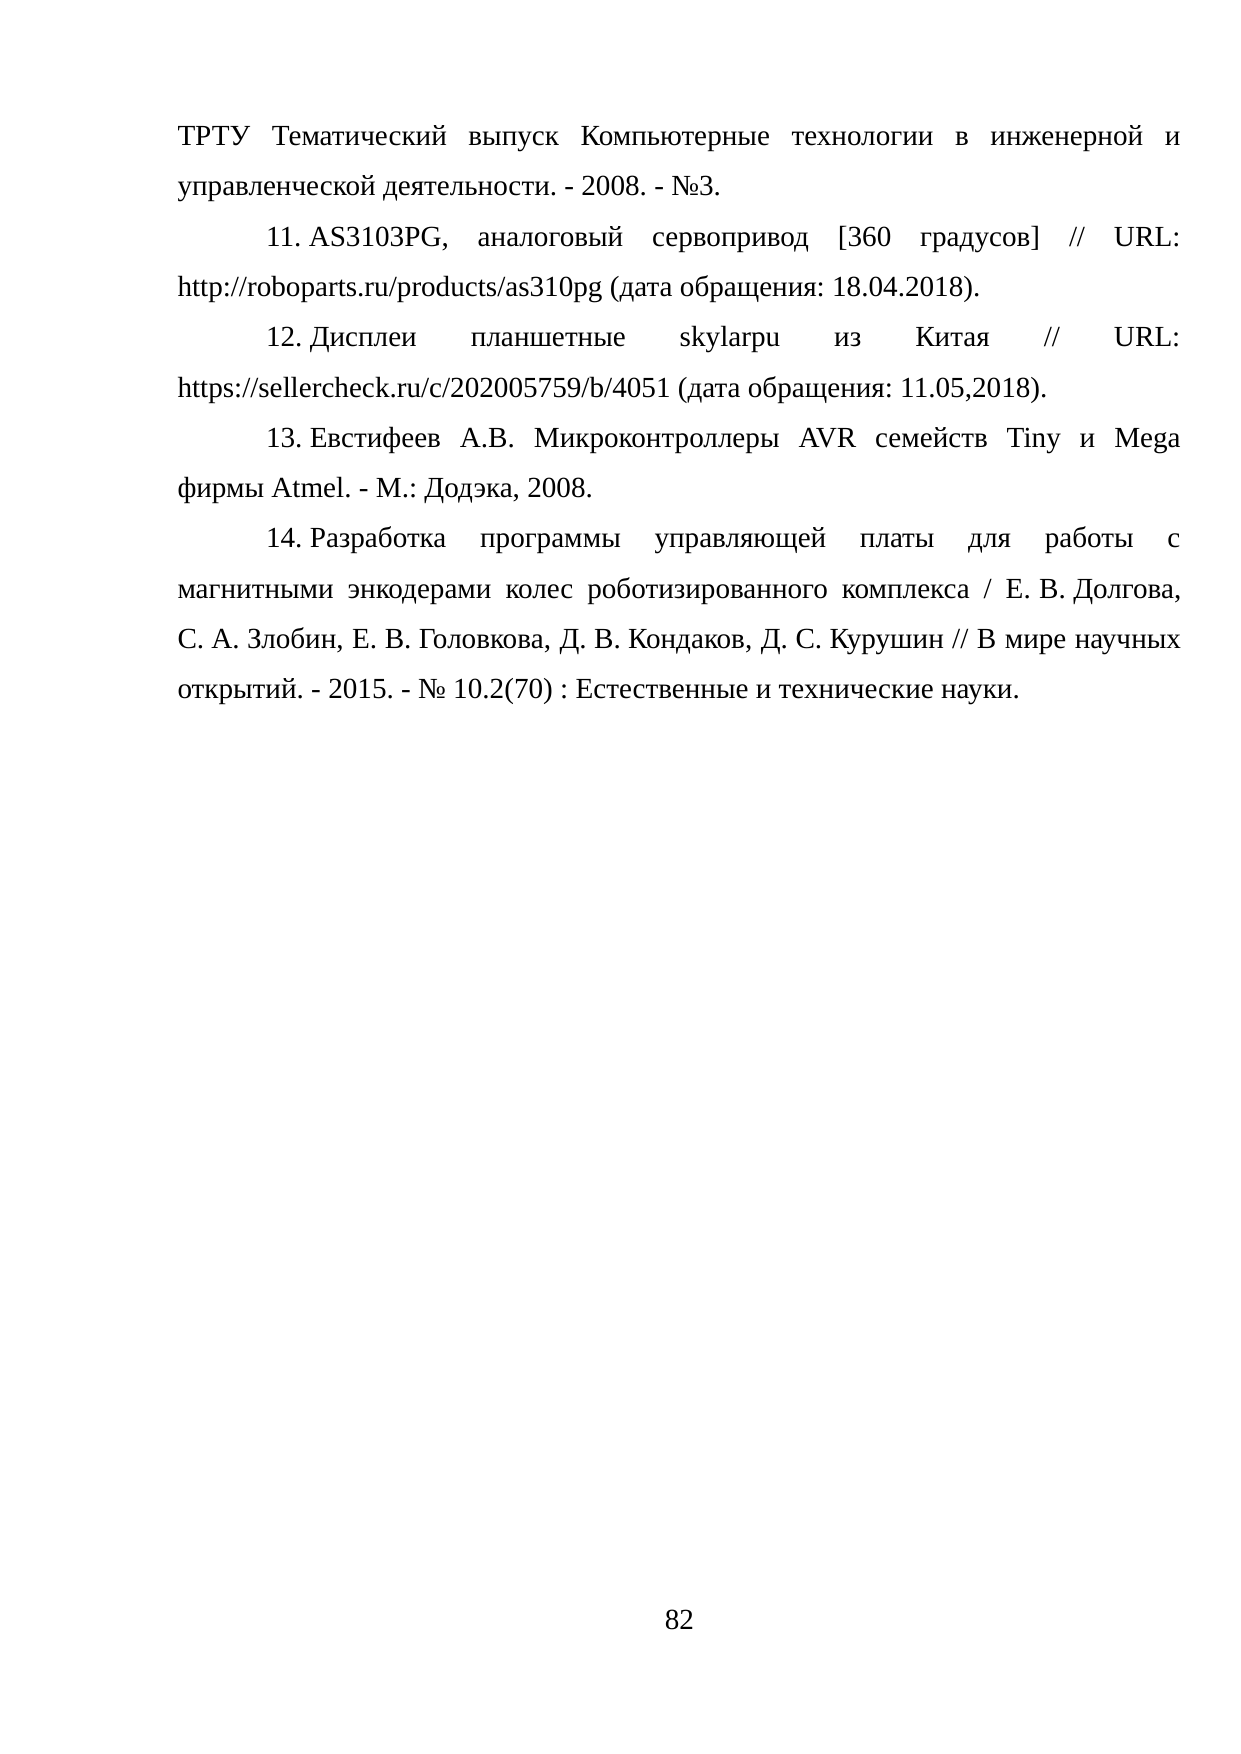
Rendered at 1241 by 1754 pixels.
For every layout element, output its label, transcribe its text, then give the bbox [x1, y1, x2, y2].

text 11. AS3103PG, аналоговый сервопривод [360 градусов] // URL: http://roboparts.ru/products/as310pg (дата обращения: 18.04.2018). [177, 219, 1181, 303]
text 12. Дисплеи планшетные skylarpu из Китая // URL: https://sellercheck.ru/c/202005759/b/4051 (дата обращения: 11.05,2018). [177, 319, 1181, 403]
text ТРТУ Тематический выпуск Компьютерные технологии в инженерной и управленческой деятельности. - 2008. - №3. [177, 118, 1181, 202]
text 13. Евстифеев А.В. Микроконтроллеры AVR семейств Tiny и Mega фирмы Atmel. - М.: Додэка, 2008. [177, 420, 1181, 504]
text 14. Разработка программы управляющей платы для работы с магнитными энкодерами колес роботизированного комплекса / Е. В. Долгова, С. А. Злобин, Е. В. Головкова, Д. В. Кондаков, Д. С. Курушин // В мире научных открытий. - 2015. - № 10.2(70) : Естественные и технические науки. [177, 521, 1181, 705]
